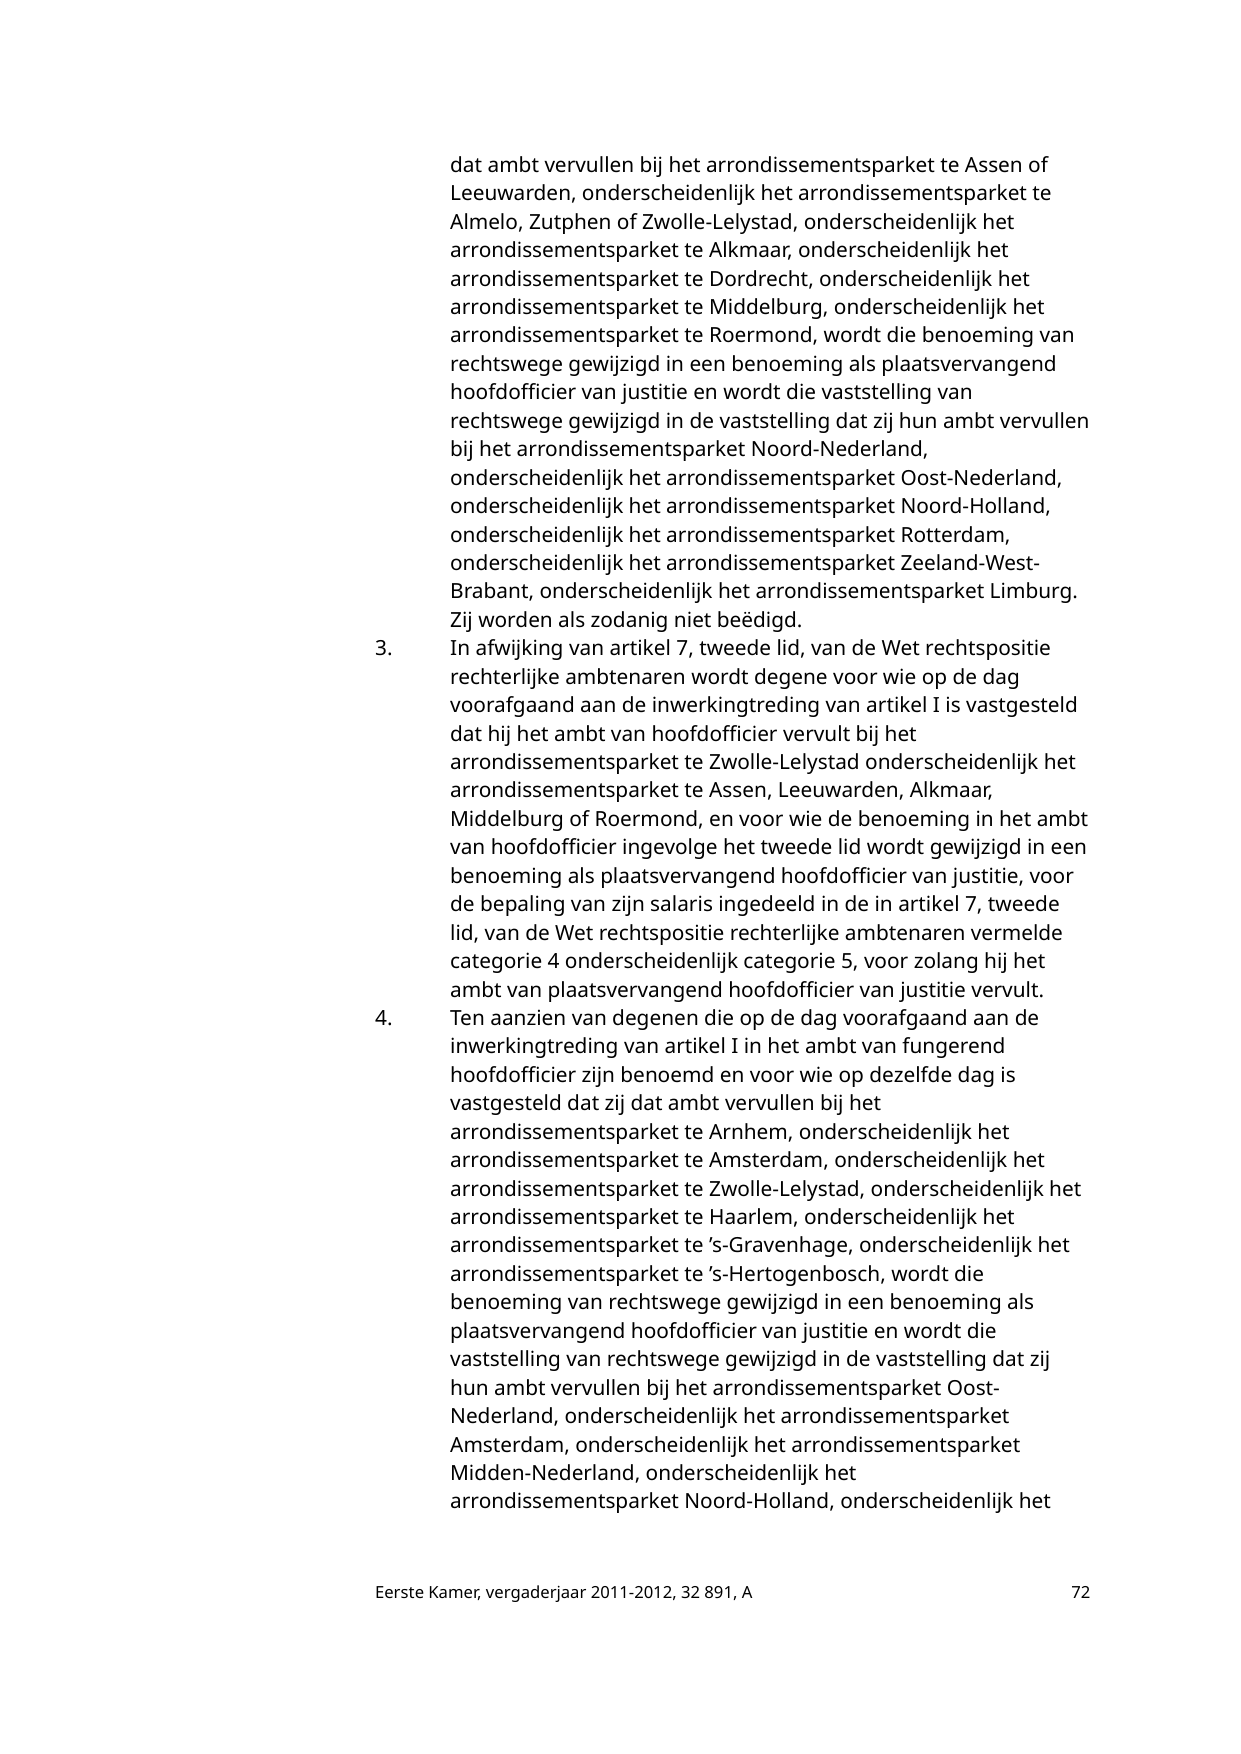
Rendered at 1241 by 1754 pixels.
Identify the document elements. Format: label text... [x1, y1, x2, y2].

list In afwijking van artikel 7, tweede lid, van de Wet rechtspositie rechterlijke ambtenaren wordt degene voor wie op de dag voorafgaand aan de inwerkingtreding van artikel I is vastgesteld dat hij het ambt van hoofdofficier vervult bij het arrondissementsparket te Zwolle-Lelystad onderscheidenlijk het arrondissementsparket te Assen, Leeuwarden, Alkmaar, Middelburg of Roermond, en voor wie de benoeming in het ambt van hoofdofficier ingevolge het tweede lid wordt gewijzigd in een benoeming als plaatsvervangend hoofdofficier van justitie, voor de bepaling van zijn salaris ingedeeld in de in artikel 7, tweede lid, van de Wet rechtspositie rechterlijke ambtenaren vermelde categorie 4 onderscheidenlijk categorie 5, voor zolang hij het ambt van plaatsvervangend hoofdofficier van justitie vervult. [375, 633, 1090, 1003]
list dat ambt vervullen bij het arrondissementsparket te Assen of Leeuwarden, onderscheidenlijk het arrondissementsparket te Almelo, Zutphen of Zwolle-Lelystad, onderscheidenlijk het arrondissementsparket te Alkmaar, onderscheidenlijk het arrondissementsparket te Dordrecht, onderscheidenlijk het arrondissementsparket te Middelburg, onderscheidenlijk het arrondissementsparket te Roermond, wordt die benoeming van rechtswege gewijzigd in een benoeming als plaatsvervangend hoofdofficier van justitie en wordt die vaststelling van rechtswege gewijzigd in de vaststelling dat zij hun ambt vervullen bij het arrondissementsparket Noord-Nederland, onderscheidenlijk het arrondissementsparket Oost-Nederland, onderscheidenlijk het arrondissementsparket Noord-Holland, onderscheidenlijk het arrondissementsparket Rotterdam, onderscheidenlijk het arrondissementsparket Zeeland-West-Brabant, onderscheidenlijk het arrondissementsparket Limburg. Zij worden als zodanig niet beëdigd. [375, 150, 1090, 633]
list Ten aanzien van degenen die op de dag voorafgaand aan de inwerkingtreding van artikel I in het ambt van fungerend hoofdofficier zijn benoemd en voor wie op dezelfde dag is vastgesteld dat zij dat ambt vervullen bij het arrondissementsparket te Arnhem, onderscheidenlijk het arrondissementsparket te Amsterdam, onderscheidenlijk het arrondissementsparket te Zwolle-Lelystad, onderscheidenlijk het arrondissementsparket te Haarlem, onderscheidenlijk het arrondissementsparket te ’s-Gravenhage, onderscheidenlijk het arrondissementsparket te ’s-Hertogenbosch, wordt die benoeming van rechtswege gewijzigd in een benoeming als plaatsvervangend hoofdofficier van justitie en wordt die vaststelling van rechtswege gewijzigd in de vaststelling dat zij hun ambt vervullen bij het arrondissementsparket Oost-Nederland, onderscheidenlijk het arrondissementsparket Amsterdam, onderscheidenlijk het arrondissementsparket Midden-Nederland, onderscheidenlijk het arrondissementsparket Noord-Holland, onderscheidenlijk het [375, 1003, 1090, 1515]
